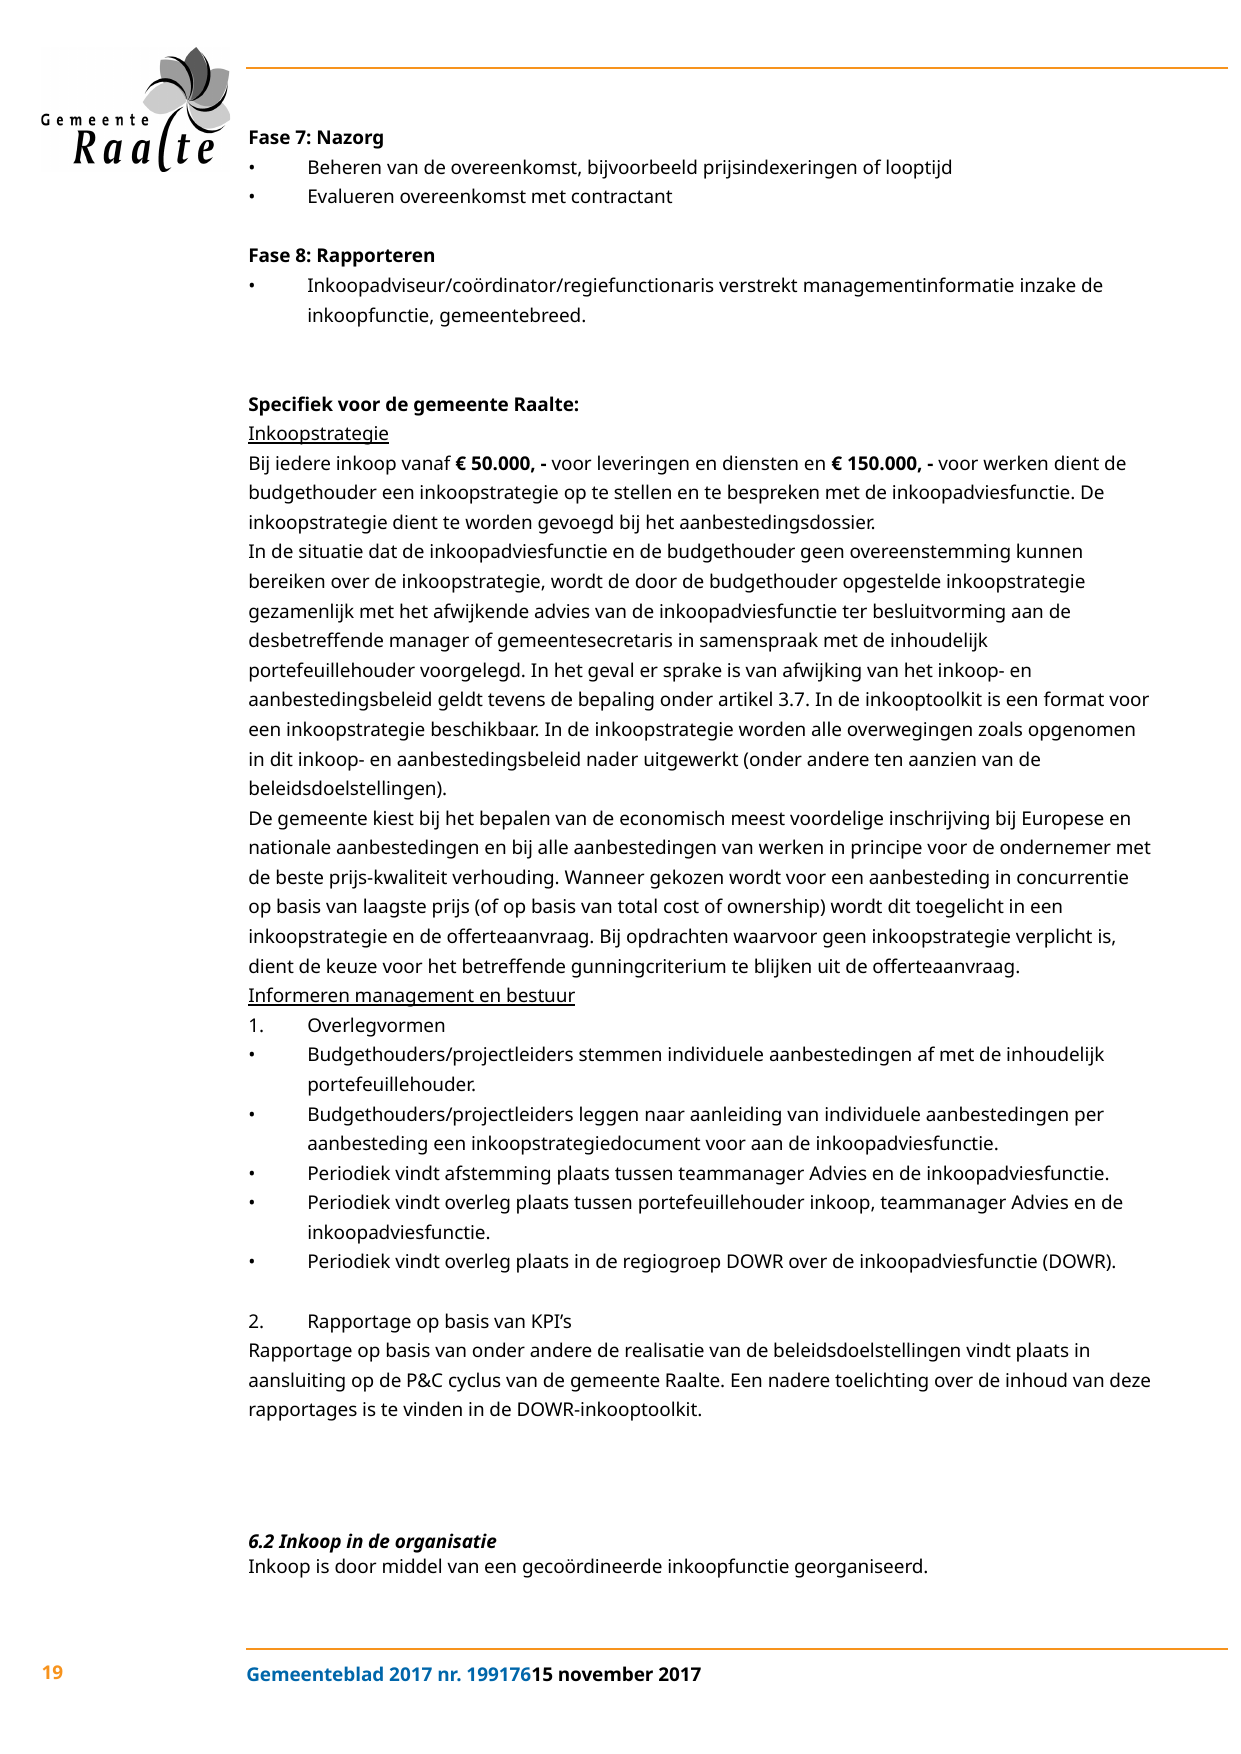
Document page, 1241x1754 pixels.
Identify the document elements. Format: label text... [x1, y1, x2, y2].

text Fase 8: Rapporteren [248, 243, 1152, 268]
text 6.2 Inkoop in de organisatie [248, 1528, 1152, 1553]
list Inkoopadviseur/coördinator/regiefunctionaris verstrekt managementinformatie inzake de inkoopfunctie, gemeentebreed. [248, 272, 1152, 328]
list Beheren van de overeenkomst, bijvoorbeeld prijsindexeringen of looptijd [248, 154, 1152, 180]
table_header Specifiek voor de gemeente Raalte: Inkoopstrategie Bij iedere inkoop vanaf € 50.000, - voor leveringen en diensten en € 150.000, - voor werken dient de budgethouder een inkoopstrategie op te stellen en te bespreken met de inkoopadviesfunctie. De inkoopstrategie dient te worden gevoegd bij het aanbestedingsdossier. In de situatie dat de inkoopadviesfunctie en de budgethouder geen overeenstemming kunnen bereiken over de inkoopstrategie, wordt de door de budgethouder opgestelde inkoopstrategie gezamenlijk met het afwijkende advies van de inkoopadviesfunctie ter besluitvorming aan de desbetreffende manager of gemeentesecretaris in samenspraak met de inhoudelijk portefeuillehouder voorgelegd. In het geval er sprake is van afwijking van het inkoop- en aanbestedingsbeleid geldt tevens de bepaling onder artikel 3.7. In de inkooptoolkit is een format voor een inkoopstrategie beschikbaar. In de inkoopstrategie worden alle overwegingen zoals opgenomen in dit inkoop- en aanbestedingsbeleid nader uitgewerkt (onder andere ten aanzien van de beleidsdoelstellingen). De gemeente kiest bij het bepalen van de economisch meest voordelige inschrijving bij Europese en nationale aanbestedingen en bij alle aanbestedingen van werken in principe voor de ondernemer met de beste prijs-kwaliteit verhouding. Wanneer gekozen wordt voor een aanbesteding in concurrentie op basis van laagste prijs (of op basis van total cost of ownership) wordt dit toegelicht in een inkoopstrategie en de offerteaanvraag. Bij opdrachten waarvoor geen inkoopstrategie verplicht is, dient de keuze voor het betreffende gunningcriterium te blijken uit de offerteaanvraag. Informeren management en bestuur Overlegvormen Budgethouders/projectleiders stemmen individuele aanbestedingen af met de inhoudelijk portefeuillehouder. Budgethouders/projectleiders leggen naar aanleiding van individuele aanbestedingen per aanbesteding een inkoopstrategiedocument voor aan de inkoopadviesfunctie. Periodiek vindt afstemming plaats tussen teammanager Advies en de inkoopadviesfunctie. Periodiek vindt overleg plaats tussen portefeuillehouder inkoop, teammanager Advies en de inkoopadviesfunctie. Periodiek vindt overleg plaats in de regiogroep DOWR over de inkoopadviesfunctie (DOWR). Rapportage op basis van KPI’s Rapportage op basis van onder andere de realisatie van de beleidsdoelstellingen vindt plaats in aansluiting op de P&C cyclus van de gemeente Raalte. Een nadere toelichting over de inhoud van deze rapportages is te vinden in de DOWR-inkooptoolkit. [248, 391, 1152, 1452]
text Fase 7: Nazorg [248, 124, 1152, 150]
text Inkoop is door middel van een gecoördineerde inkoopfunctie georganiseerd. [248, 1553, 1152, 1579]
list Evalueren overeenkomst met contractant [248, 183, 1152, 209]
picture [41, 47, 231, 172]
